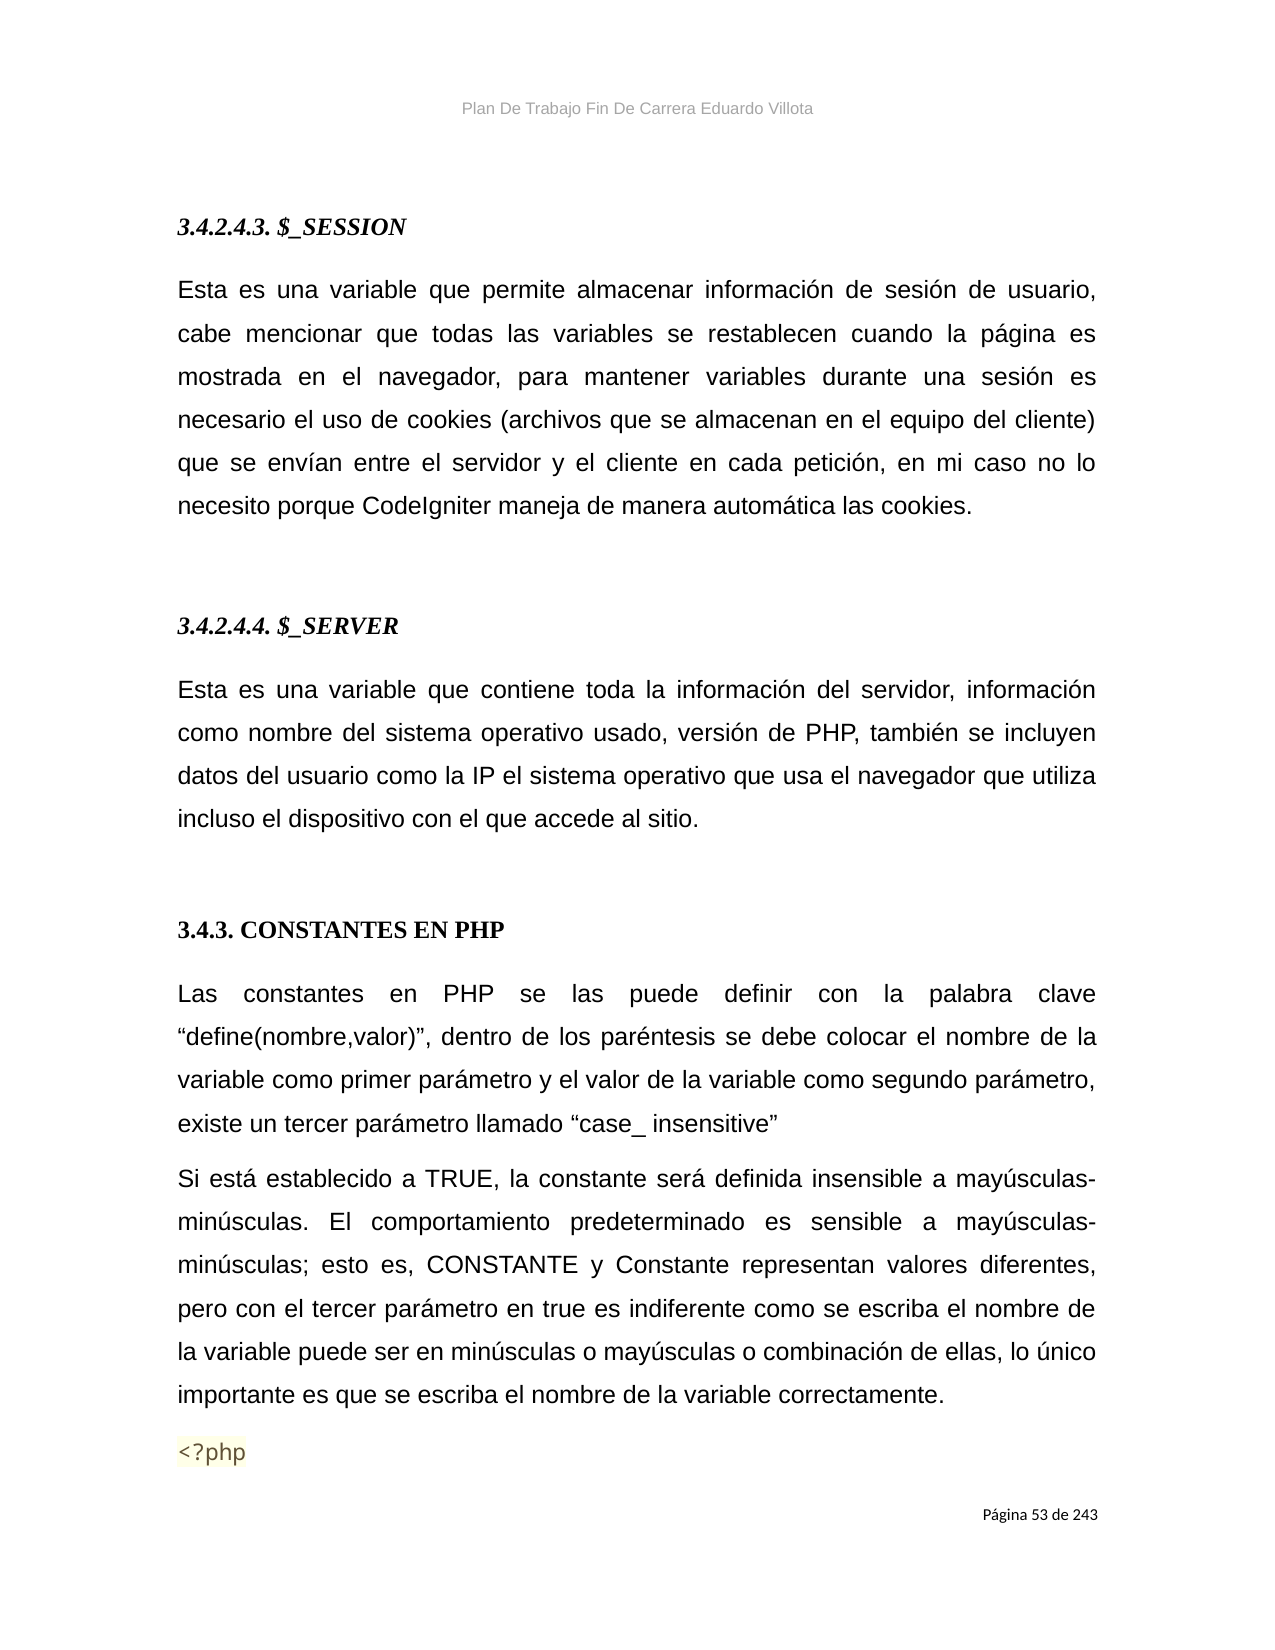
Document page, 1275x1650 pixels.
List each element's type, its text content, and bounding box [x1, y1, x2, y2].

text Esta es una variable que contiene toda la información del servidor, información como nombre del sistema operativo usado, versión de PHP, también se incluyen datos del usuario como la IP el sistema operativo que usa el navegador que utiliza incluso el dispositivo con el que accede al sitio. [177, 675, 1098, 833]
text Las constantes en PHP se las puede definir con la palabra clave “define(nombre,valor)”, dentro de los paréntesis se debe colocar el nombre de la variable como primer parámetro y el valor de la variable como segundo parámetro, existe un tercer parámetro llamado “case_ insensitive” [177, 979, 1098, 1137]
text 3.4.2.4.4. $_SERVER [177, 611, 1098, 639]
text <?php [177, 1436, 1098, 1467]
text Esta es una variable que permite almacenar información de sesión de usuario, cabe mencionar que todas las variables se restablecen cuando la página es mostrada en el navegador, para mantener variables durante una sesión es necesario el uso de cookies (archivos que se almacenan en el equipo del cliente) que se envían entre el servidor y el cliente en cada petición, en mi caso no lo necesito porque CodeIgniter maneja de manera automática las cookies. [177, 276, 1098, 520]
text 3.4.2.4.3. $_SESSION [177, 212, 1098, 240]
text 3.4.3. CONSTANTES EN PHP [177, 915, 1098, 944]
text Si está establecido a TRUE, la constante será definida insensible a mayúsculas-minúsculas. El comportamiento predeterminado es sensible a mayúsculas-minúsculas; esto es, CONSTANTE y Constante representan valores diferentes, pero con el tercer parámetro en true es indiferente como se escriba el nombre de la variable puede ser en minúsculas o mayúsculas o combinación de ellas, lo único importante es que se escriba el nombre de la variable correctamente. [177, 1164, 1098, 1409]
